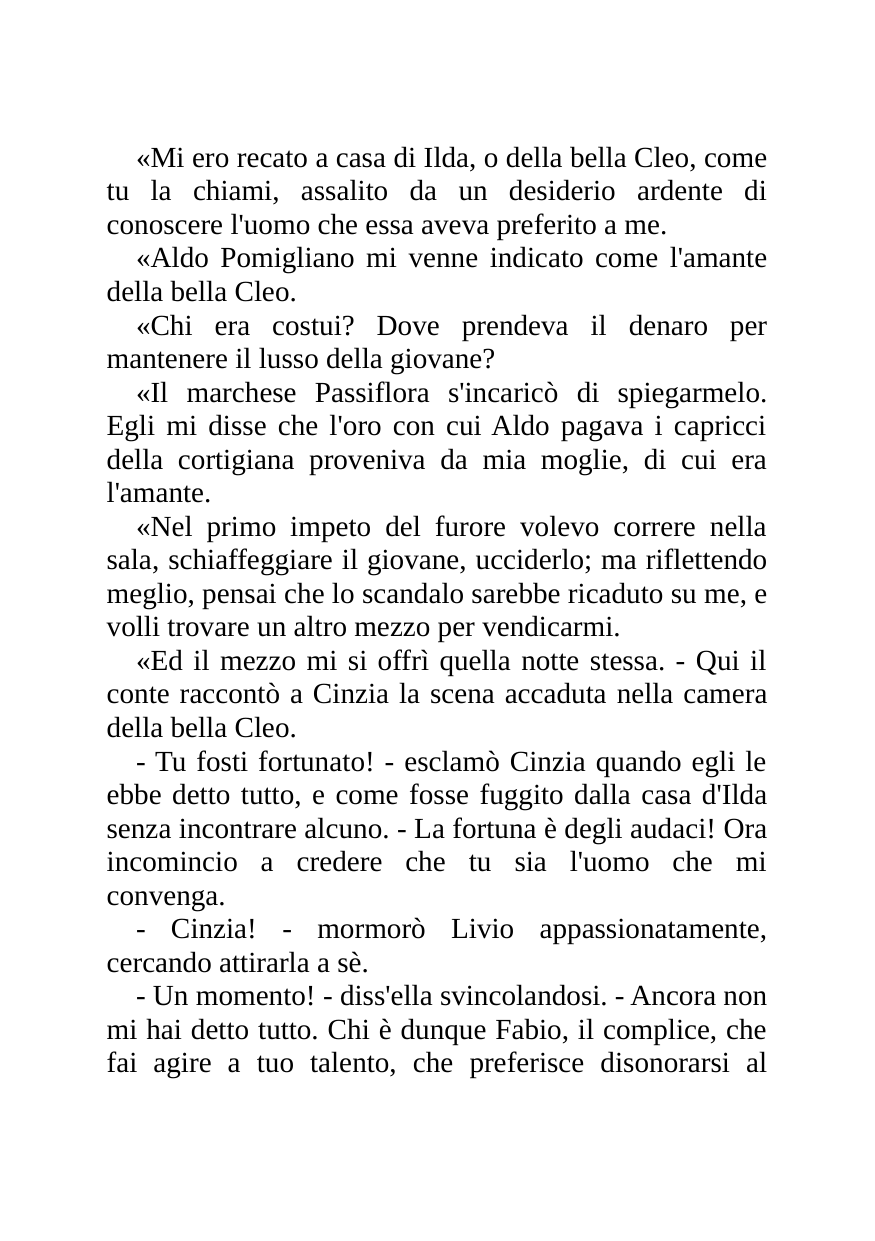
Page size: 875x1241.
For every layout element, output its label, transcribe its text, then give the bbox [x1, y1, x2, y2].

text - Tu fosti fortunato! - esclamò Cinzia quando egli le ebbe detto tutto, e come fosse fuggito dalla casa d'Ilda senza incontrare alcuno. - La fortuna è degli audaci! Ora incomincio a credere che tu sia l'uomo che mi convenga. [106, 744, 768, 911]
text «Aldo Pomigliano mi venne indicato come l'amante della bella Cleo. [106, 241, 768, 308]
text - Un momento! - diss'ella svincolandosi. - Ancora non mi hai detto tutto. Chi è dunque Fabio, il complice, che fai agire a tuo talento, che preferisce disonorarsi al [106, 978, 768, 1079]
text - Cinzia! - mormorò Livio appassionatamente, cercando attirarla a sè. [106, 911, 768, 978]
text «Il marchese Passiflora s'incaricò di spiegarmelo. Egli mi disse che l'oro con cui Aldo pagava i capricci della cortigiana proveniva da mia moglie, di cui era l'amante. [106, 375, 768, 509]
text «Nel primo impeto del furore volevo correre nella sala, schiaffeggiare il giovane, ucciderlo; ma riflettendo meglio, pensai che lo scandalo sarebbe ricaduto su me, e volli trovare un altro mezzo per vendicarmi. [106, 509, 768, 643]
text «Ed il mezzo mi si offrì quella notte stessa. - Qui il conte raccontò a Cinzia la scena accaduta nella camera della bella Cleo. [106, 643, 768, 744]
text «Mi ero recato a casa di Ilda, o della bella Cleo, come tu la chiami, assalito da un desiderio ardente di conoscere l'uomo che essa aveva preferito a me. [106, 140, 768, 241]
text «Chi era costui? Dove prendeva il denaro per mantenere il lusso della giovane? [106, 308, 768, 375]
